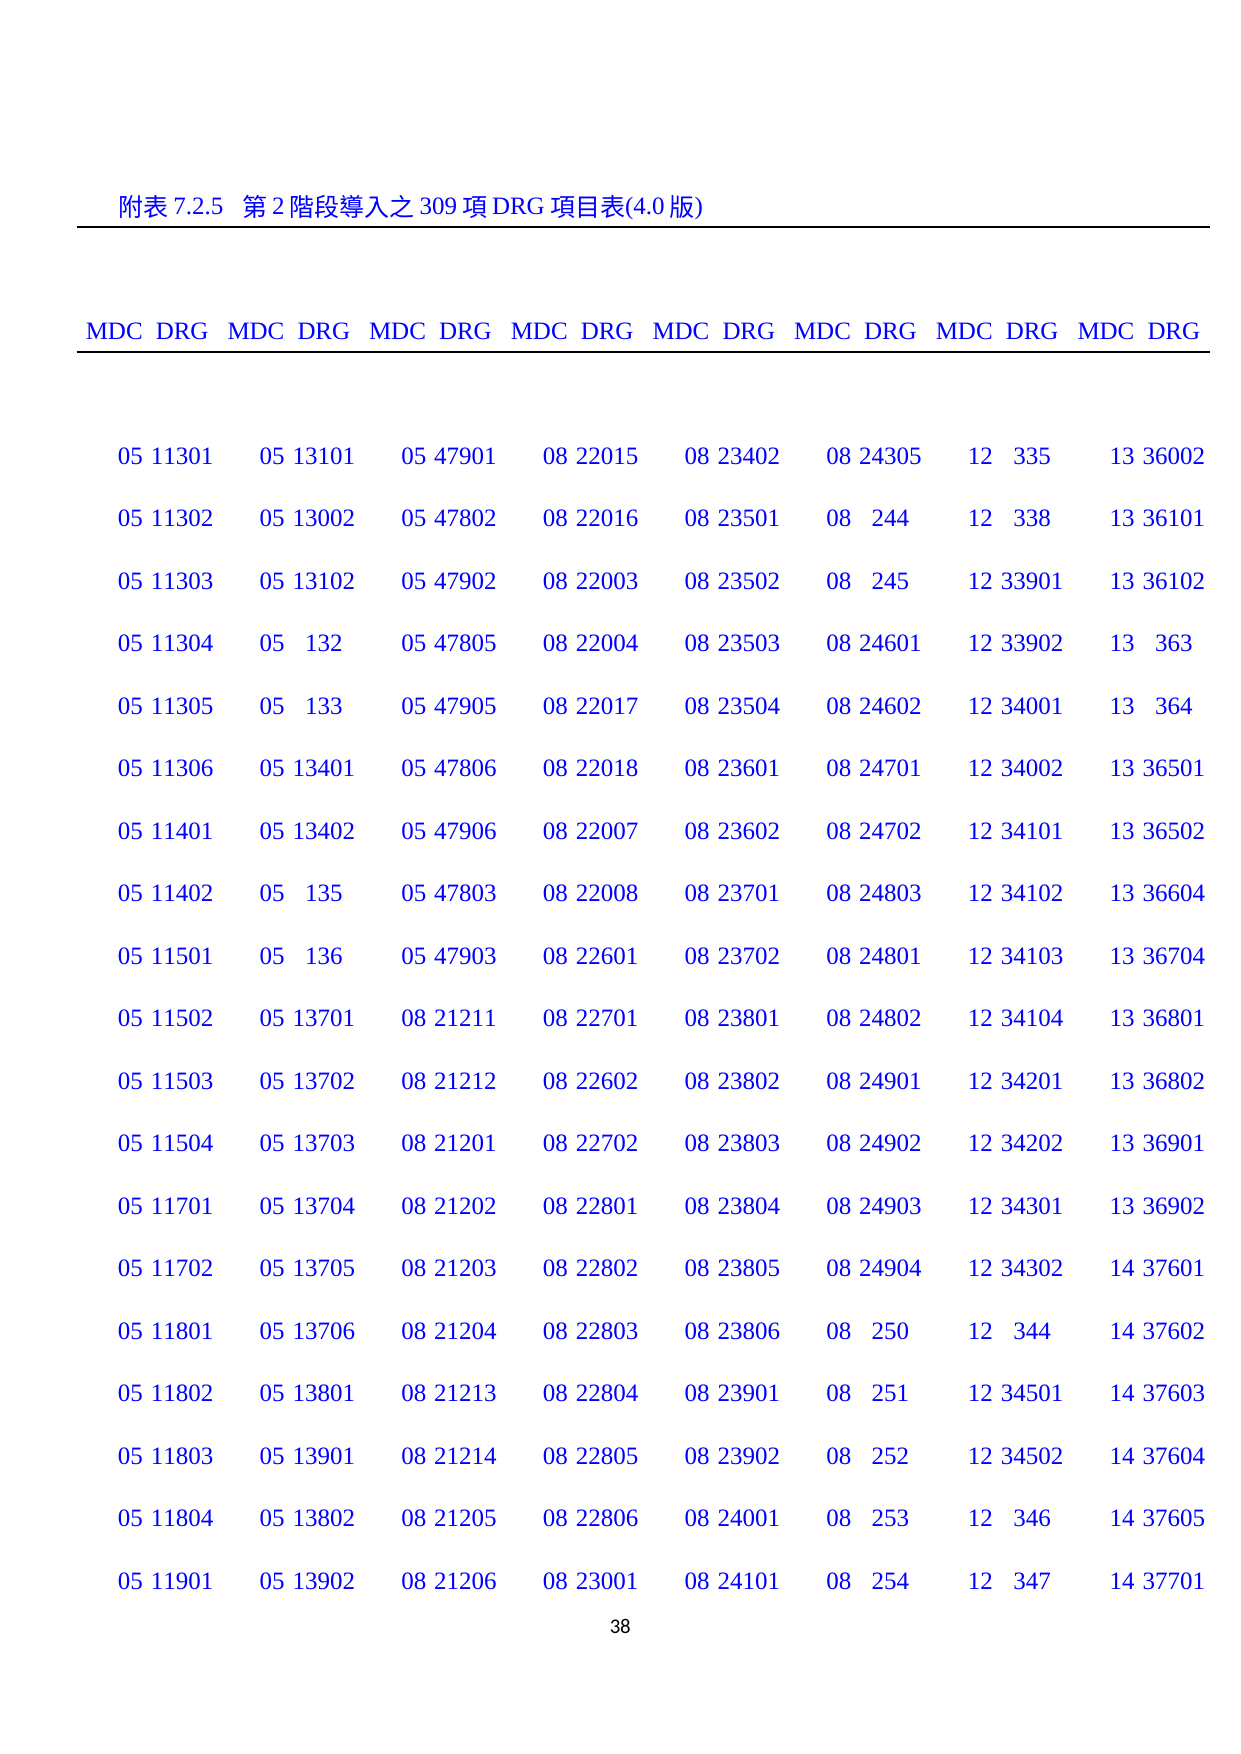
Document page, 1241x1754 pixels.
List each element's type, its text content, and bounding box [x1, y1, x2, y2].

table_cell 34001 [995, 664, 1068, 726]
table_cell 11901 [145, 1539, 218, 1601]
table_cell 22004 [570, 601, 643, 663]
table_cell 11804 [145, 1476, 218, 1538]
table_cell 12 [927, 789, 995, 851]
table_cell 14 [1068, 1351, 1137, 1413]
table_cell 13702 [287, 1039, 360, 1101]
table_cell 05 [77, 1414, 145, 1476]
table_cell 24903 [854, 1164, 927, 1226]
table_cell 36102 [1137, 539, 1210, 601]
table_cell 36502 [1137, 789, 1210, 851]
table_cell 11303 [145, 539, 218, 601]
table_cell 23702 [712, 914, 785, 976]
table_cell 08 [502, 1539, 570, 1601]
table_cell 13802 [287, 1476, 360, 1538]
table_cell 363 [1137, 601, 1210, 663]
table_cell 12 [927, 914, 995, 976]
table_cell 12 [927, 1101, 995, 1163]
table_cell 12 [927, 976, 995, 1038]
table_cell 11803 [145, 1414, 218, 1476]
table_cell 22702 [570, 1101, 643, 1163]
table_cell 05 [218, 1351, 287, 1413]
table_cell 05 [218, 726, 287, 788]
table_cell 08 [360, 1539, 429, 1601]
table_cell 08 [502, 726, 570, 788]
table_cell 47903 [429, 914, 502, 976]
table_cell 244 [854, 476, 927, 538]
table_cell 21213 [429, 1351, 502, 1413]
table_cell 132 [287, 601, 360, 663]
table_cell 13 [1068, 601, 1137, 663]
table_cell 08 [360, 1226, 429, 1288]
table_cell 11701 [145, 1164, 218, 1226]
table_header MDC [785, 228, 854, 351]
table_cell 364 [1137, 664, 1210, 726]
table_cell 37603 [1137, 1351, 1210, 1413]
table_header MDC [1068, 228, 1137, 351]
table_cell 05 [77, 789, 145, 851]
table_cell 08 [360, 1351, 429, 1413]
table_cell 13706 [287, 1289, 360, 1351]
table_cell 250 [854, 1289, 927, 1351]
table_cell 13801 [287, 1351, 360, 1413]
table_cell 05 [77, 476, 145, 538]
table_cell 12 [927, 353, 995, 476]
table_cell 11504 [145, 1101, 218, 1163]
table_cell 05 [77, 664, 145, 726]
table_header DRG [570, 228, 643, 351]
table_cell 23602 [712, 789, 785, 851]
table_cell 47805 [429, 601, 502, 663]
table_cell 12 [927, 476, 995, 538]
table_header DRG [854, 228, 927, 351]
table_cell 22601 [570, 914, 643, 976]
table_cell 08 [360, 1414, 429, 1476]
table_cell 24701 [854, 726, 927, 788]
table_cell 05 [77, 1039, 145, 1101]
table_cell 22803 [570, 1289, 643, 1351]
table_cell 05 [360, 601, 429, 663]
table_cell 34104 [995, 976, 1068, 1038]
table_cell 13 [1068, 851, 1137, 913]
table_cell 14 [1068, 1476, 1137, 1538]
table_header DRG [145, 228, 218, 351]
table_cell 08 [502, 601, 570, 663]
table_cell 13703 [287, 1101, 360, 1163]
table_cell 11302 [145, 476, 218, 538]
table_cell 05 [77, 353, 145, 476]
table_cell 05 [360, 789, 429, 851]
table_cell 23701 [712, 851, 785, 913]
table_cell 14 [1068, 1539, 1137, 1601]
table_cell 34202 [995, 1101, 1068, 1163]
table_cell 08 [502, 1476, 570, 1538]
table_cell 34002 [995, 726, 1068, 788]
table_cell 13102 [287, 539, 360, 601]
table_cell 24803 [854, 851, 927, 913]
table_cell 08 [502, 1226, 570, 1288]
table_cell 22801 [570, 1164, 643, 1226]
table_cell 05 [77, 1289, 145, 1351]
table_cell 23806 [712, 1289, 785, 1351]
table_cell 34501 [995, 1351, 1068, 1413]
table_cell 36802 [1137, 1039, 1210, 1101]
table_cell 47803 [429, 851, 502, 913]
table_cell 21201 [429, 1101, 502, 1163]
table_cell 14 [1068, 1289, 1137, 1351]
table_cell 11503 [145, 1039, 218, 1101]
table_cell 338 [995, 476, 1068, 538]
table_cell 05 [218, 1414, 287, 1476]
table_cell 11702 [145, 1226, 218, 1288]
table_cell 13 [1068, 539, 1137, 601]
table_cell 14 [1068, 1414, 1137, 1476]
table_header MDC [927, 228, 995, 351]
table_header DRG [712, 228, 785, 351]
table_cell 05 [360, 914, 429, 976]
table_cell 05 [218, 539, 287, 601]
table_cell 05 [218, 1539, 287, 1601]
table_cell 08 [643, 601, 712, 663]
table_cell 22003 [570, 539, 643, 601]
table_cell 08 [785, 476, 854, 538]
table_cell 24801 [854, 914, 927, 976]
table_cell 12 [927, 1476, 995, 1538]
table_cell 136 [287, 914, 360, 976]
table_cell 21211 [429, 976, 502, 1038]
table_cell 11401 [145, 789, 218, 851]
table_cell 22805 [570, 1414, 643, 1476]
table_cell 05 [360, 476, 429, 538]
table_cell 13701 [287, 976, 360, 1038]
table_cell 13401 [287, 726, 360, 788]
table_cell 05 [218, 1289, 287, 1351]
table_cell 08 [785, 1289, 854, 1351]
table_cell 05 [218, 1164, 287, 1226]
table_cell 05 [77, 726, 145, 788]
table_cell 08 [785, 1226, 854, 1288]
table_cell 22007 [570, 789, 643, 851]
table_cell 08 [502, 851, 570, 913]
table_cell 05 [218, 1476, 287, 1538]
table_cell 08 [360, 1476, 429, 1538]
table_cell 13901 [287, 1414, 360, 1476]
table_cell 13101 [287, 353, 360, 476]
table_cell 21204 [429, 1289, 502, 1351]
table_cell 05 [77, 601, 145, 663]
table_cell 37605 [1137, 1476, 1210, 1538]
table_cell 08 [785, 1101, 854, 1163]
table_cell 23805 [712, 1226, 785, 1288]
table_cell 08 [502, 976, 570, 1038]
table_cell 05 [360, 726, 429, 788]
table_cell 13 [1068, 476, 1137, 538]
table_header MDC [643, 228, 712, 351]
table_cell 36604 [1137, 851, 1210, 913]
table_cell 37601 [1137, 1226, 1210, 1288]
table_cell 34502 [995, 1414, 1068, 1476]
table_cell 13 [1068, 726, 1137, 788]
table_cell 23801 [712, 976, 785, 1038]
table_cell 23402 [712, 353, 785, 476]
table_cell 12 [927, 1414, 995, 1476]
table_header DRG [287, 228, 360, 351]
table_cell 08 [502, 476, 570, 538]
table_cell 47906 [429, 789, 502, 851]
table_cell 13704 [287, 1164, 360, 1226]
table_cell 08 [360, 1039, 429, 1101]
table_cell 24101 [712, 1539, 785, 1601]
table_cell 24902 [854, 1101, 927, 1163]
table_cell 252 [854, 1414, 927, 1476]
table_cell 37602 [1137, 1289, 1210, 1351]
table_cell 36002 [1137, 353, 1210, 476]
table_cell 05 [218, 664, 287, 726]
table_cell 08 [643, 851, 712, 913]
table_cell 11801 [145, 1289, 218, 1351]
table_cell 34102 [995, 851, 1068, 913]
table_cell 11304 [145, 601, 218, 663]
table_cell 05 [77, 976, 145, 1038]
table_cell 05 [77, 1476, 145, 1538]
table_cell 245 [854, 539, 927, 601]
table_cell 21202 [429, 1164, 502, 1226]
table_cell 22802 [570, 1226, 643, 1288]
table_cell 253 [854, 1476, 927, 1538]
table_header DRG [429, 228, 502, 351]
table_cell 47905 [429, 664, 502, 726]
table_cell 12 [927, 601, 995, 663]
table_cell 12 [927, 851, 995, 913]
table_cell 11301 [145, 353, 218, 476]
table_cell 22602 [570, 1039, 643, 1101]
table_cell 08 [643, 914, 712, 976]
table_cell 05 [77, 851, 145, 913]
table_cell 05 [218, 353, 287, 476]
table_cell 11802 [145, 1351, 218, 1413]
table_cell 08 [360, 976, 429, 1038]
table_cell 08 [502, 1351, 570, 1413]
table_cell 344 [995, 1289, 1068, 1351]
table_cell 23901 [712, 1351, 785, 1413]
table_cell 08 [643, 1414, 712, 1476]
table_cell 08 [785, 1039, 854, 1101]
table_cell 05 [77, 1101, 145, 1163]
table_cell 08 [502, 789, 570, 851]
table_cell 13 [1068, 1164, 1137, 1226]
table_cell 11502 [145, 976, 218, 1038]
table_cell 12 [927, 1289, 995, 1351]
table_cell 21205 [429, 1476, 502, 1538]
table_cell 08 [785, 539, 854, 601]
table_cell 13 [1068, 914, 1137, 976]
table_cell 21212 [429, 1039, 502, 1101]
table_cell 347 [995, 1539, 1068, 1601]
table_cell 21203 [429, 1226, 502, 1288]
table_cell 36901 [1137, 1101, 1210, 1163]
table_cell 23902 [712, 1414, 785, 1476]
table_cell 12 [927, 664, 995, 726]
table_cell 08 [785, 664, 854, 726]
table_cell 12 [927, 1226, 995, 1288]
table_cell 08 [785, 851, 854, 913]
table_cell 22804 [570, 1351, 643, 1413]
table_cell 47806 [429, 726, 502, 788]
table_cell 08 [643, 1539, 712, 1601]
table_cell 08 [502, 1289, 570, 1351]
table_cell 08 [502, 539, 570, 601]
table_cell 24901 [854, 1039, 927, 1101]
table_cell 23502 [712, 539, 785, 601]
table_cell 13 [1068, 976, 1137, 1038]
table_cell 34103 [995, 914, 1068, 976]
table_header MDC [77, 228, 145, 351]
table_cell 08 [785, 914, 854, 976]
table_cell 34201 [995, 1039, 1068, 1101]
table_cell 05 [77, 1351, 145, 1413]
table_cell 05 [77, 1226, 145, 1288]
table_cell 13 [1068, 1101, 1137, 1163]
table_cell 47802 [429, 476, 502, 538]
table_cell 05 [77, 539, 145, 601]
table_cell 23503 [712, 601, 785, 663]
table_cell 36101 [1137, 476, 1210, 538]
table_cell 08 [785, 1414, 854, 1476]
table_cell 24802 [854, 976, 927, 1038]
table_cell 08 [360, 1164, 429, 1226]
table_cell 21214 [429, 1414, 502, 1476]
table_cell 12 [927, 1164, 995, 1226]
table_cell 08 [360, 1101, 429, 1163]
table_cell 254 [854, 1539, 927, 1601]
table_cell 33902 [995, 601, 1068, 663]
table_cell 08 [785, 1539, 854, 1601]
table_cell 05 [360, 851, 429, 913]
table_header DRG [995, 228, 1068, 351]
table_cell 23804 [712, 1164, 785, 1226]
table_cell 36501 [1137, 726, 1210, 788]
table_cell 133 [287, 664, 360, 726]
table_cell 05 [218, 914, 287, 976]
table_cell 08 [643, 1164, 712, 1226]
table_cell 08 [785, 353, 854, 476]
table_cell 08 [643, 976, 712, 1038]
table_cell 08 [502, 1101, 570, 1163]
table_cell 34101 [995, 789, 1068, 851]
table_cell 11501 [145, 914, 218, 976]
table_cell 13402 [287, 789, 360, 851]
table_cell 08 [643, 726, 712, 788]
table_cell 12 [927, 1039, 995, 1101]
table_cell 08 [643, 476, 712, 538]
table_cell 08 [502, 1039, 570, 1101]
table_cell 335 [995, 353, 1068, 476]
table_cell 24305 [854, 353, 927, 476]
table_cell 13002 [287, 476, 360, 538]
table_cell 37604 [1137, 1414, 1210, 1476]
table_cell 36902 [1137, 1164, 1210, 1226]
table_cell 08 [785, 601, 854, 663]
table_cell 13 [1068, 1039, 1137, 1101]
table_cell 22018 [570, 726, 643, 788]
table_cell 23601 [712, 726, 785, 788]
table_cell 24001 [712, 1476, 785, 1538]
table_cell 08 [643, 353, 712, 476]
table_cell 34301 [995, 1164, 1068, 1226]
table_cell 08 [502, 914, 570, 976]
table_cell 47902 [429, 539, 502, 601]
table_cell 24904 [854, 1226, 927, 1288]
table_cell 08 [502, 1414, 570, 1476]
table_cell 22017 [570, 664, 643, 726]
table_cell 23802 [712, 1039, 785, 1101]
table_cell 05 [77, 1539, 145, 1601]
table_cell 05 [218, 976, 287, 1038]
table_cell 12 [927, 1539, 995, 1601]
table_cell 11305 [145, 664, 218, 726]
table_cell 05 [360, 353, 429, 476]
table_cell 08 [502, 664, 570, 726]
table_cell 23504 [712, 664, 785, 726]
table_cell 08 [502, 353, 570, 476]
table_cell 05 [77, 914, 145, 976]
table_cell 22008 [570, 851, 643, 913]
table_cell 08 [502, 1164, 570, 1226]
table_cell 22015 [570, 353, 643, 476]
table_cell 08 [360, 1289, 429, 1351]
table_cell 33901 [995, 539, 1068, 601]
table_cell 08 [643, 789, 712, 851]
table_cell 22016 [570, 476, 643, 538]
table_cell 37701 [1137, 1539, 1210, 1601]
table_cell 346 [995, 1476, 1068, 1538]
table_cell 05 [218, 601, 287, 663]
table_header DRG [1137, 228, 1210, 351]
table_header MDC [218, 228, 287, 351]
table_cell 14 [1068, 1226, 1137, 1288]
table_cell 08 [785, 726, 854, 788]
table_cell 05 [218, 1039, 287, 1101]
table_cell 12 [927, 726, 995, 788]
table_cell 05 [218, 1226, 287, 1288]
table_cell 08 [785, 789, 854, 851]
table_cell 11402 [145, 851, 218, 913]
table_cell 251 [854, 1351, 927, 1413]
table_cell 24601 [854, 601, 927, 663]
table_cell 08 [785, 1476, 854, 1538]
table_cell 05 [77, 1164, 145, 1226]
table_cell 08 [785, 1351, 854, 1413]
table_cell 05 [218, 789, 287, 851]
table_cell 24702 [854, 789, 927, 851]
table_cell 34302 [995, 1226, 1068, 1288]
table_header MDC [502, 228, 570, 351]
table_cell 13 [1068, 664, 1137, 726]
table_cell 11306 [145, 726, 218, 788]
table_cell 13 [1068, 353, 1137, 476]
table_cell 23803 [712, 1101, 785, 1163]
text 附表7.2.5 第2階段導入之309項DRG項目表(4.0版) [118, 163, 1122, 226]
table_cell 05 [218, 1101, 287, 1163]
table_cell 05 [360, 539, 429, 601]
table_cell 08 [643, 1039, 712, 1101]
table_cell 08 [643, 1101, 712, 1163]
table_cell 08 [643, 539, 712, 601]
table_cell 08 [785, 1164, 854, 1226]
table_cell 36704 [1137, 914, 1210, 976]
table_cell 22701 [570, 976, 643, 1038]
table_cell 23001 [570, 1539, 643, 1601]
table_cell 12 [927, 539, 995, 601]
table_cell 05 [360, 664, 429, 726]
table_cell 23501 [712, 476, 785, 538]
table_cell 08 [643, 664, 712, 726]
table_cell 24602 [854, 664, 927, 726]
table_cell 05 [218, 851, 287, 913]
table_cell 22806 [570, 1476, 643, 1538]
table_cell 47901 [429, 353, 502, 476]
table_cell 21206 [429, 1539, 502, 1601]
table_cell 08 [785, 976, 854, 1038]
table_cell 12 [927, 1351, 995, 1413]
table_cell 05 [218, 476, 287, 538]
table_cell 13705 [287, 1226, 360, 1288]
table_cell 135 [287, 851, 360, 913]
table_cell 08 [643, 1289, 712, 1351]
table_cell 08 [643, 1476, 712, 1538]
table_header MDC [360, 228, 429, 351]
table_cell 13 [1068, 789, 1137, 851]
table_cell 08 [643, 1351, 712, 1413]
table_cell 08 [643, 1226, 712, 1288]
table_cell 36801 [1137, 976, 1210, 1038]
table_cell 13902 [287, 1539, 360, 1601]
